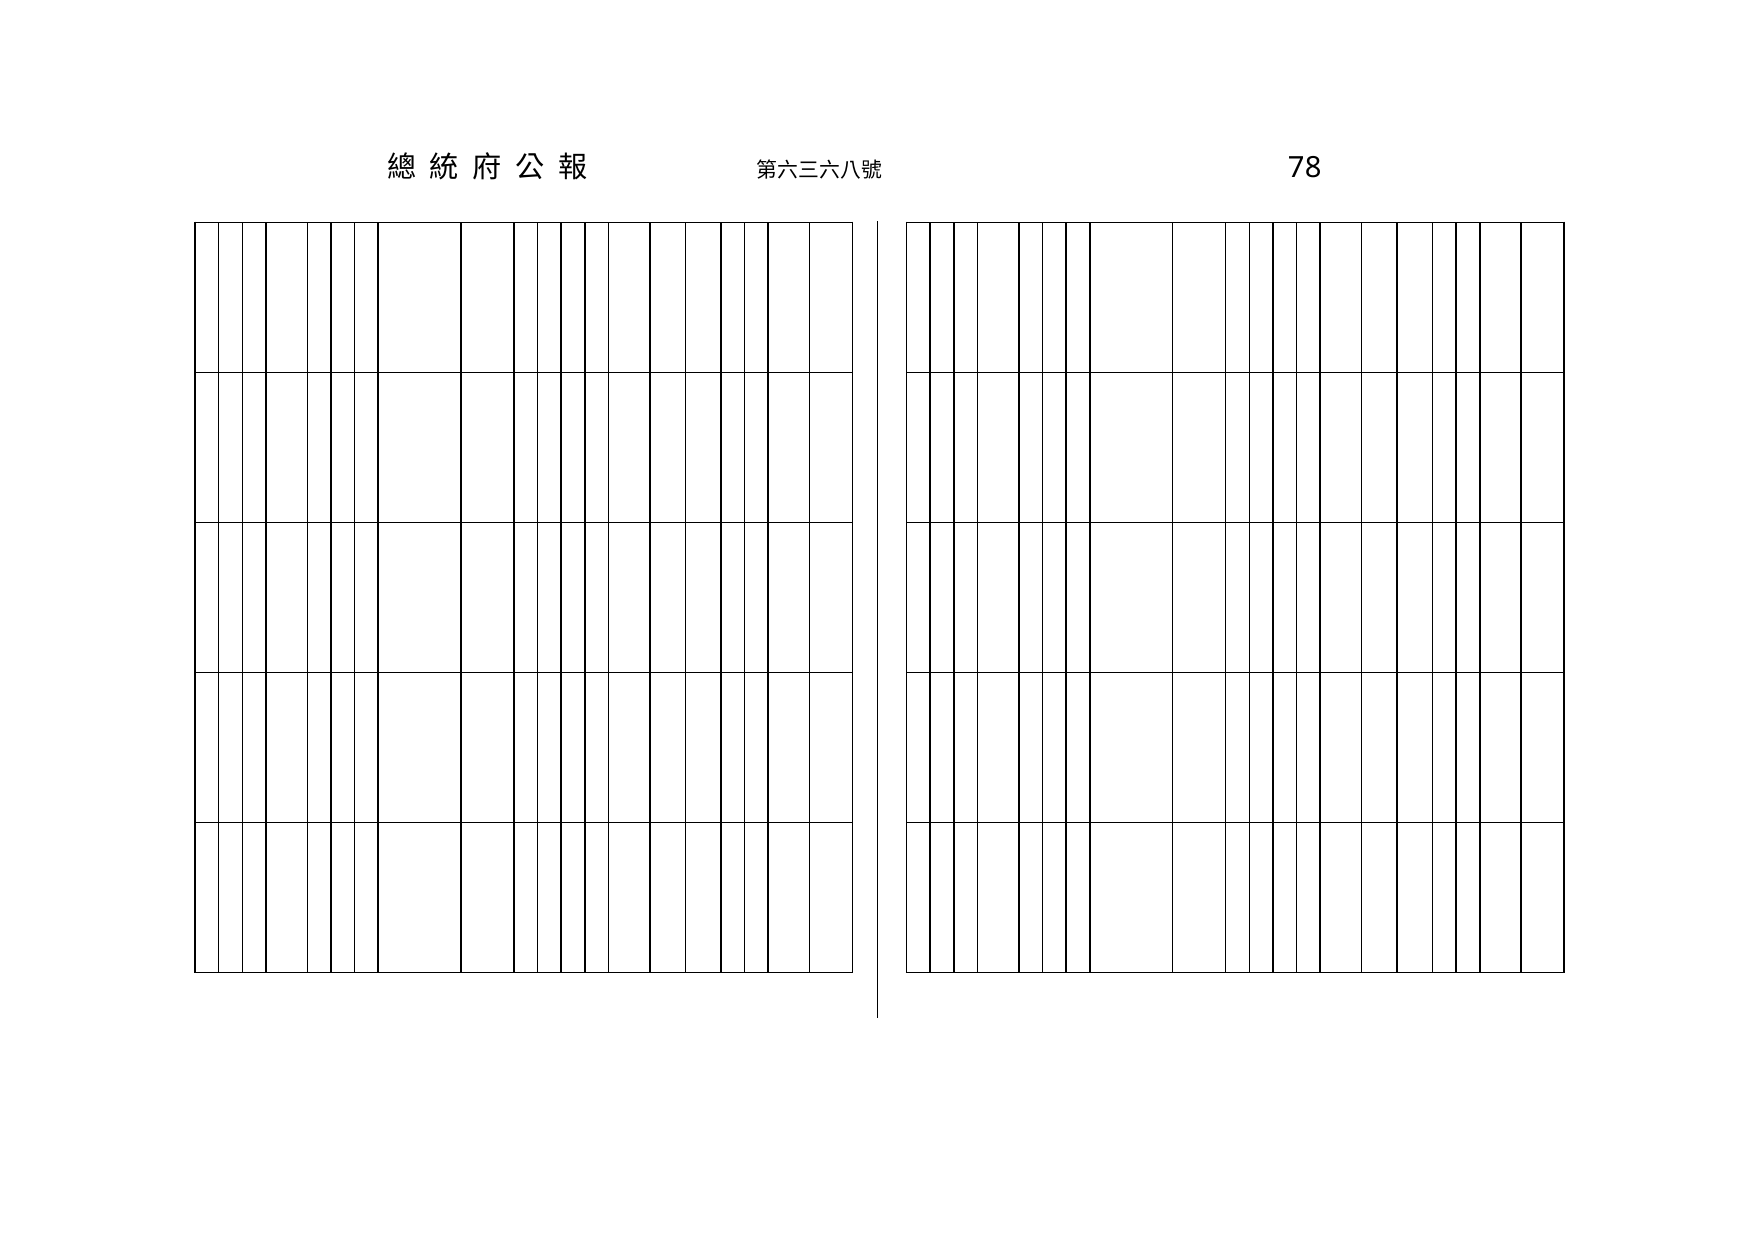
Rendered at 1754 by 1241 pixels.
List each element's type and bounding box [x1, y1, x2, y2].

table_cell [1067, 823, 1089, 972]
table_cell [769, 373, 809, 522]
table_cell [907, 373, 929, 522]
table_cell [1043, 223, 1065, 372]
table_cell [515, 523, 537, 672]
table_cell [267, 673, 307, 822]
table_cell [686, 823, 720, 972]
table_cell [1457, 523, 1479, 672]
table_cell [1043, 523, 1065, 672]
table_cell [379, 673, 460, 822]
table_cell [267, 223, 307, 372]
table_cell [243, 673, 265, 822]
table_cell [243, 523, 265, 672]
table_cell [196, 373, 218, 522]
table_cell [308, 373, 330, 522]
table_cell [1457, 223, 1479, 372]
table_cell [1522, 673, 1563, 822]
table_cell [1398, 673, 1432, 822]
table_cell [355, 673, 377, 822]
table_cell [462, 673, 513, 822]
table_cell [931, 823, 953, 972]
table_cell [686, 373, 720, 522]
table_cell [538, 673, 560, 822]
table_cell [1173, 223, 1225, 372]
table_cell [267, 523, 307, 672]
table_cell [1457, 823, 1479, 972]
table_cell [219, 673, 242, 822]
table_cell [1043, 673, 1065, 822]
table_cell [1250, 523, 1272, 672]
table_cell [1297, 523, 1319, 672]
table_cell [355, 523, 377, 672]
table_cell [907, 523, 929, 672]
table_cell [1522, 373, 1563, 522]
table_cell [1173, 673, 1225, 822]
table_cell [955, 823, 977, 972]
table_cell [1321, 673, 1361, 822]
table_cell [955, 673, 977, 822]
table_cell [686, 673, 720, 822]
table_cell [1297, 223, 1319, 372]
table_cell [745, 523, 767, 672]
table_cell [308, 523, 330, 672]
table_cell [332, 523, 354, 672]
table_cell [562, 823, 584, 972]
table_cell [1433, 373, 1455, 522]
table_cell [243, 823, 265, 972]
table_cell [562, 673, 584, 822]
table_cell [907, 823, 929, 972]
table_cell [1020, 373, 1042, 522]
table_cell [686, 523, 720, 672]
table_cell [1481, 673, 1520, 822]
table_cell [1250, 673, 1272, 822]
table_cell [1398, 373, 1432, 522]
table_cell [722, 223, 744, 372]
table_cell [1250, 223, 1272, 372]
table_cell [538, 223, 560, 372]
table_cell [955, 523, 977, 672]
table_cell [196, 673, 218, 822]
table_cell [1362, 673, 1396, 822]
table_cell [243, 223, 265, 372]
table_cell [1091, 523, 1172, 672]
table_cell [1020, 823, 1042, 972]
table_cell [332, 223, 354, 372]
table_cell [769, 823, 809, 972]
table_cell [1226, 673, 1249, 822]
table_cell [586, 823, 608, 972]
table_cell [219, 373, 242, 522]
table_cell [379, 223, 460, 372]
table_cell [1020, 673, 1042, 822]
table_cell [1457, 673, 1479, 822]
table_cell [978, 823, 1018, 972]
table_cell [686, 223, 720, 372]
table_cell [1226, 373, 1249, 522]
table_cell [1020, 223, 1042, 372]
table_cell [810, 673, 852, 822]
table_cell [1398, 523, 1432, 672]
table_cell [1481, 373, 1520, 522]
table_cell [1250, 373, 1272, 522]
table_cell [1481, 523, 1520, 672]
table_cell [651, 673, 685, 822]
table_cell [1274, 373, 1296, 522]
table_cell [1297, 673, 1319, 822]
table_cell [1067, 223, 1089, 372]
table_cell [267, 823, 307, 972]
table_cell [722, 823, 744, 972]
table_cell [538, 823, 560, 972]
table_cell [1274, 523, 1296, 672]
table_cell [1457, 373, 1479, 522]
table_cell [308, 673, 330, 822]
table_cell [1067, 673, 1089, 822]
table_cell [462, 223, 513, 372]
table_cell [379, 523, 460, 672]
table_cell [267, 373, 307, 522]
table_cell [769, 223, 809, 372]
table_cell [1362, 823, 1396, 972]
table_cell [1522, 823, 1563, 972]
table_cell [1091, 373, 1172, 522]
table_cell [332, 373, 354, 522]
table_cell [379, 823, 460, 972]
table_cell [1522, 223, 1563, 372]
table_cell [308, 823, 330, 972]
table_cell [769, 523, 809, 672]
table_cell [609, 223, 649, 372]
table_cell [462, 823, 513, 972]
table_cell [1433, 823, 1455, 972]
table_cell [931, 523, 953, 672]
table_cell [651, 373, 685, 522]
table_cell [538, 523, 560, 672]
table_cell [1173, 523, 1225, 672]
table_cell [1321, 523, 1361, 672]
table_cell [609, 673, 649, 822]
table_cell [1020, 523, 1042, 672]
table_cell [1226, 223, 1249, 372]
table_cell [1481, 223, 1520, 372]
table_cell [722, 523, 744, 672]
table_cell [1362, 373, 1396, 522]
table_cell [907, 673, 929, 822]
table_cell [810, 523, 852, 672]
table_cell [722, 373, 744, 522]
table_cell [931, 373, 953, 522]
table_cell [1173, 823, 1225, 972]
table_cell [609, 823, 649, 972]
table_cell [1321, 223, 1361, 372]
table_cell [196, 523, 218, 672]
table_cell [515, 373, 537, 522]
table_cell [1091, 673, 1172, 822]
table_cell [745, 223, 767, 372]
table_cell [586, 523, 608, 672]
table_cell [1091, 223, 1172, 372]
table_cell [1481, 823, 1520, 972]
table_cell [586, 223, 608, 372]
table_cell [1362, 523, 1396, 672]
table_cell [978, 223, 1018, 372]
table_cell [931, 673, 953, 822]
table_cell [462, 373, 513, 522]
table_cell [955, 373, 977, 522]
table_cell [515, 823, 537, 972]
table_cell [219, 223, 242, 372]
table_cell [1067, 373, 1089, 522]
table_cell [562, 373, 584, 522]
table_cell [243, 373, 265, 522]
table_cell [1274, 223, 1296, 372]
table_cell [1297, 823, 1319, 972]
table_cell [1321, 373, 1361, 522]
table_cell [1043, 823, 1065, 972]
table_cell [1067, 523, 1089, 672]
table_cell [1321, 823, 1361, 972]
table_cell [379, 373, 460, 522]
table_cell [810, 823, 852, 972]
table_cell [1173, 373, 1225, 522]
table_cell [609, 523, 649, 672]
table_cell [586, 373, 608, 522]
table_cell [1522, 523, 1563, 672]
table_cell [332, 823, 354, 972]
table_cell [219, 523, 242, 672]
table_cell [745, 373, 767, 522]
table_cell [931, 223, 953, 372]
table_cell [562, 223, 584, 372]
table_cell [978, 523, 1018, 672]
table_cell [196, 823, 218, 972]
table_cell [355, 223, 377, 372]
table_cell [1362, 223, 1396, 372]
table_cell [196, 223, 218, 372]
table_cell [978, 373, 1018, 522]
table_cell [515, 673, 537, 822]
table_cell [769, 673, 809, 822]
table_cell [810, 223, 852, 372]
table_cell [1398, 823, 1432, 972]
table_cell [1433, 673, 1455, 822]
table_cell [562, 523, 584, 672]
table_cell [1274, 823, 1296, 972]
table_cell [1274, 673, 1296, 822]
table_cell [907, 223, 929, 372]
table_cell [609, 373, 649, 522]
table_cell [651, 523, 685, 672]
table_cell [515, 223, 537, 372]
table_cell [462, 523, 513, 672]
table_cell [538, 373, 560, 522]
table_cell [1226, 523, 1249, 672]
table_cell [810, 373, 852, 522]
table_cell [1043, 373, 1065, 522]
table_cell [955, 223, 977, 372]
table_cell [355, 823, 377, 972]
table_cell [1433, 223, 1455, 372]
table_cell [1433, 523, 1455, 672]
table_cell [308, 223, 330, 372]
table_cell [1398, 223, 1432, 372]
table_cell [978, 673, 1018, 822]
table_cell [722, 673, 744, 822]
table_cell [1250, 823, 1272, 972]
table_cell [355, 373, 377, 522]
table_cell [586, 673, 608, 822]
table_cell [651, 223, 685, 372]
table_cell [1091, 823, 1172, 972]
table_cell [1297, 373, 1319, 522]
table_cell [651, 823, 685, 972]
table_cell [745, 673, 767, 822]
table_cell [219, 823, 242, 972]
table_cell [745, 823, 767, 972]
table_cell [1226, 823, 1249, 972]
table_cell [332, 673, 354, 822]
